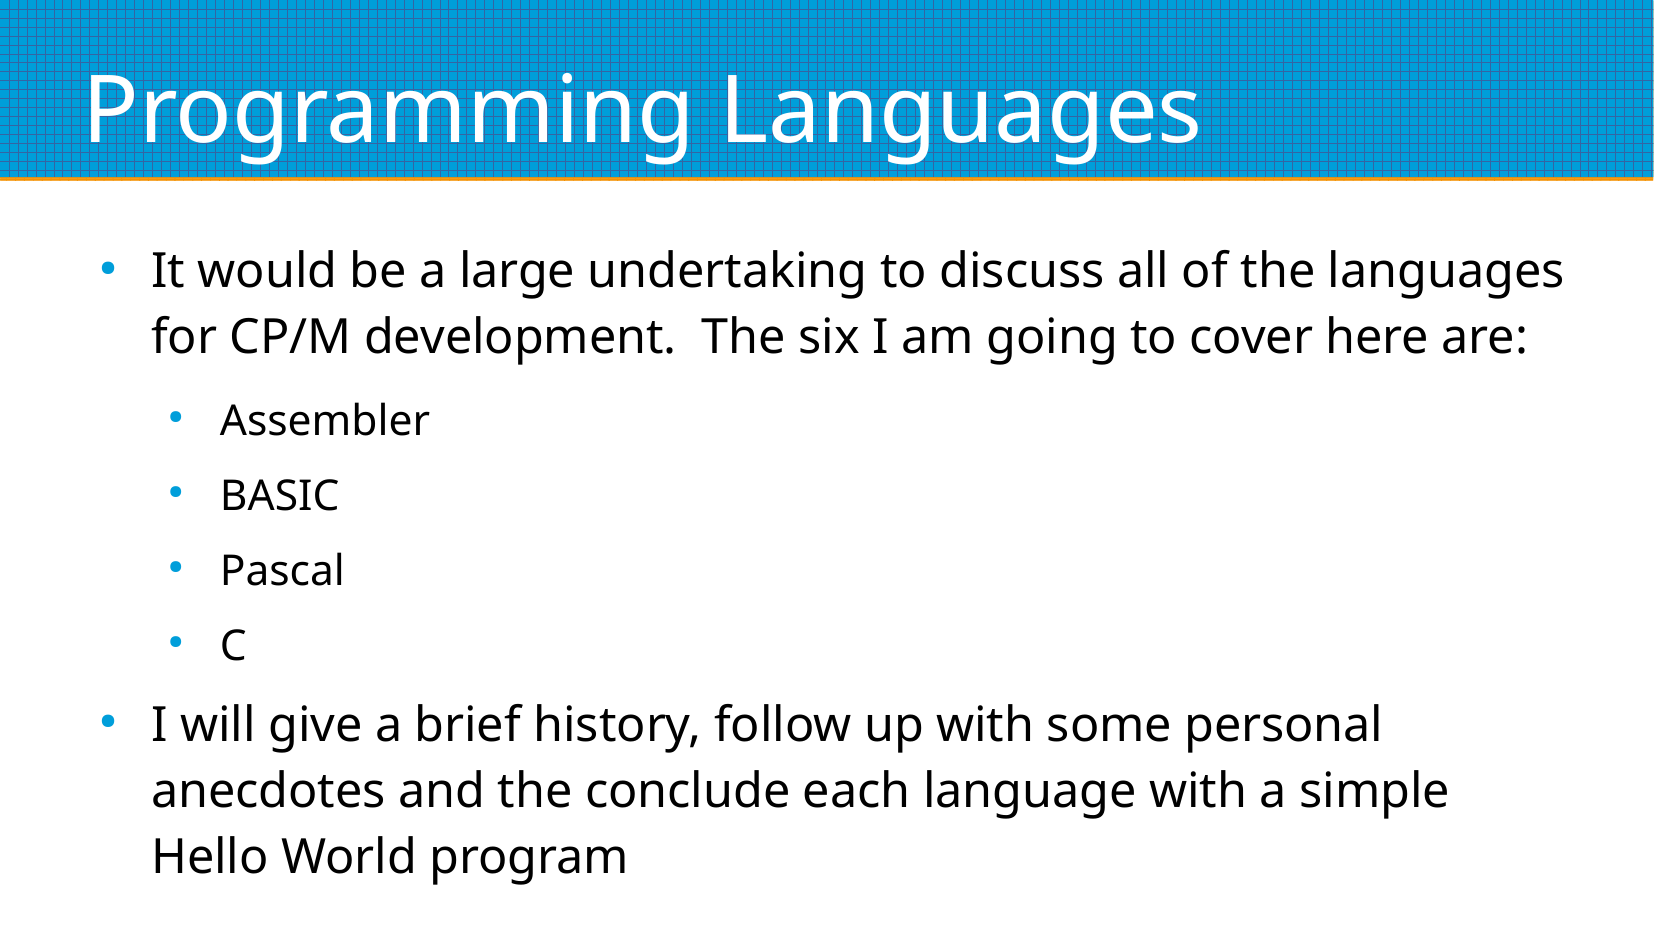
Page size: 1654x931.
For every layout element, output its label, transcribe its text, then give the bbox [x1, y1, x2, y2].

list It would be a large undertaking to discuss all of the languages for CP/M development. The six I am going to cover here are: Assembler BASIC Pascal C I will give a brief history, follow up with some personal anecdotes and the conclude each language with a simple Hello World program [82, 236, 1576, 901]
title Programming Languages [82, 14, 1571, 171]
